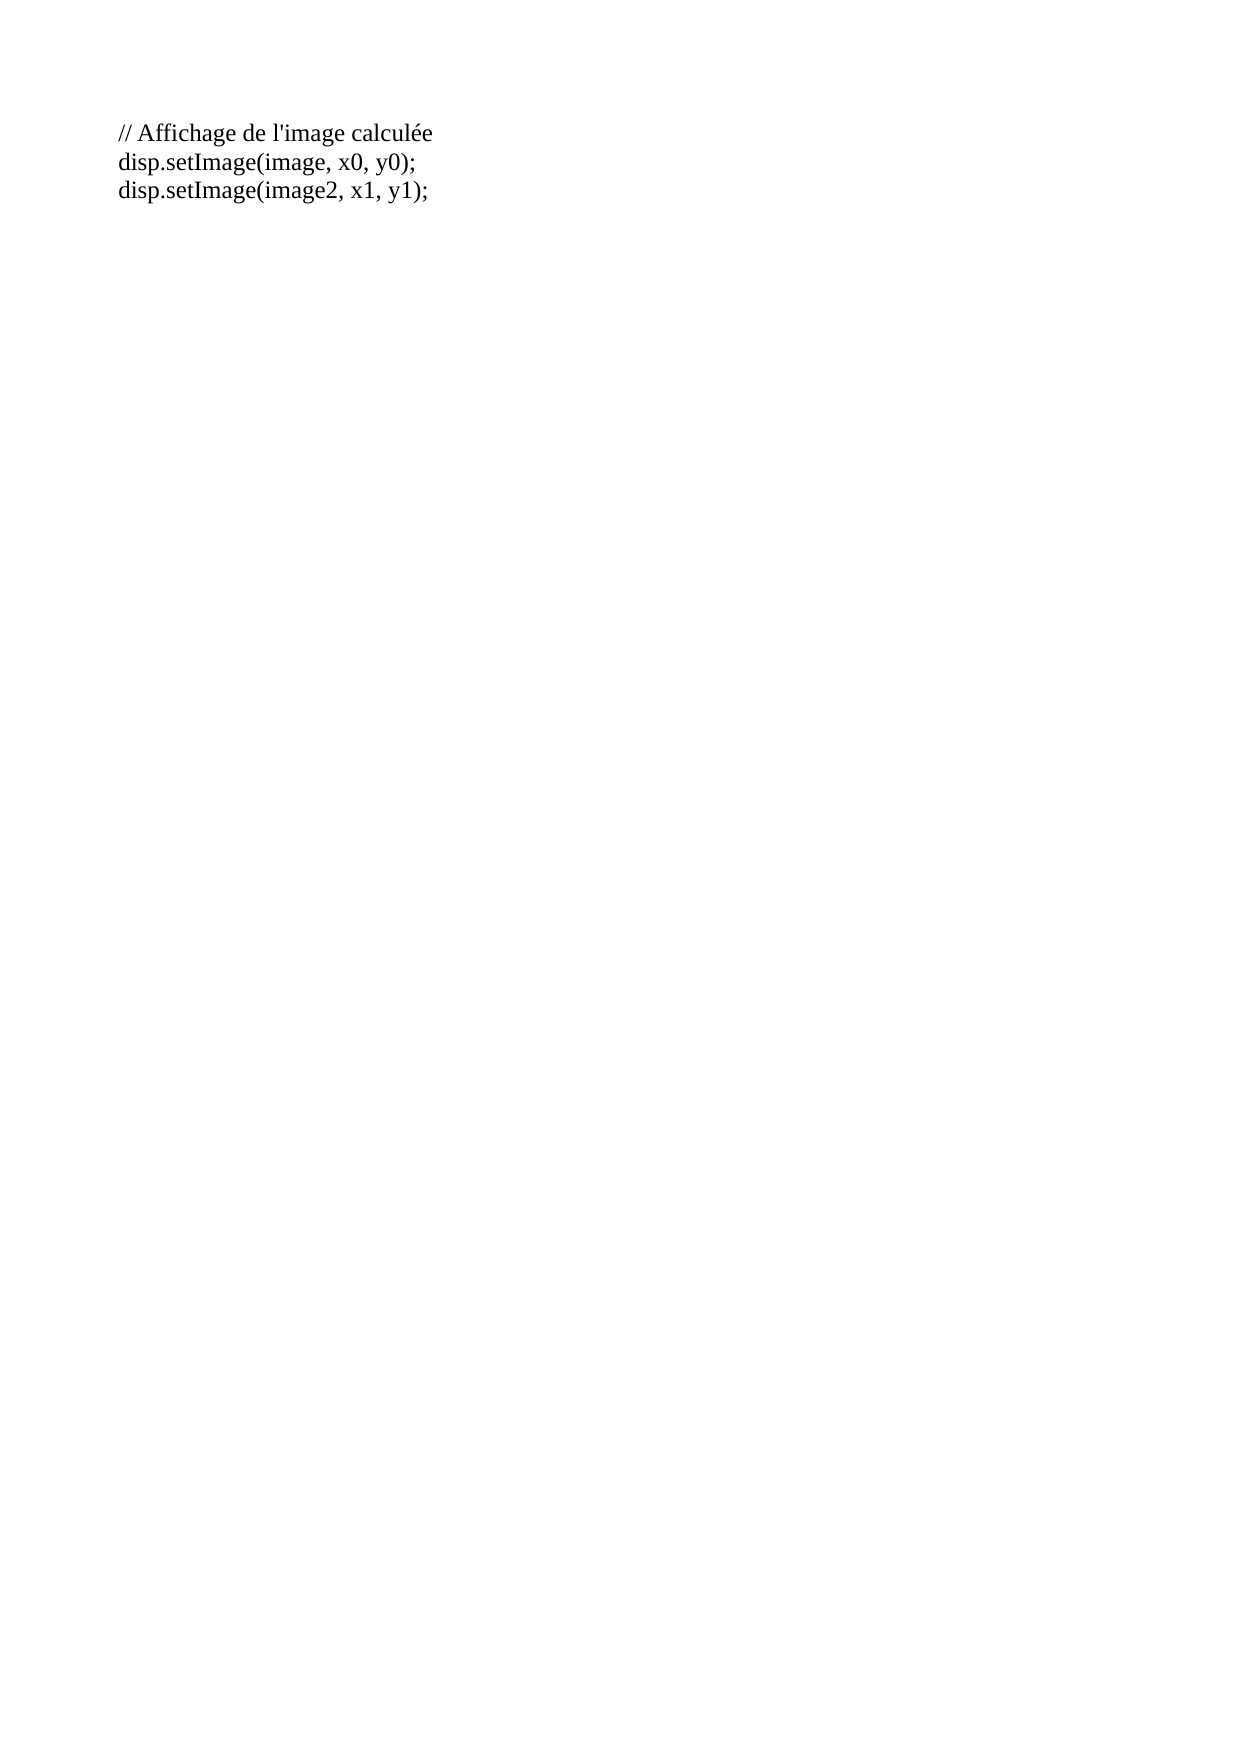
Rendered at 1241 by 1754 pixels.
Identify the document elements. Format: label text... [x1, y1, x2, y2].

text // Affichage de l'image calculée [118, 118, 1122, 147]
text disp.setImage(image, x0, y0); [118, 147, 1122, 176]
text disp.setImage(image2, x1, y1); [118, 176, 1122, 204]
